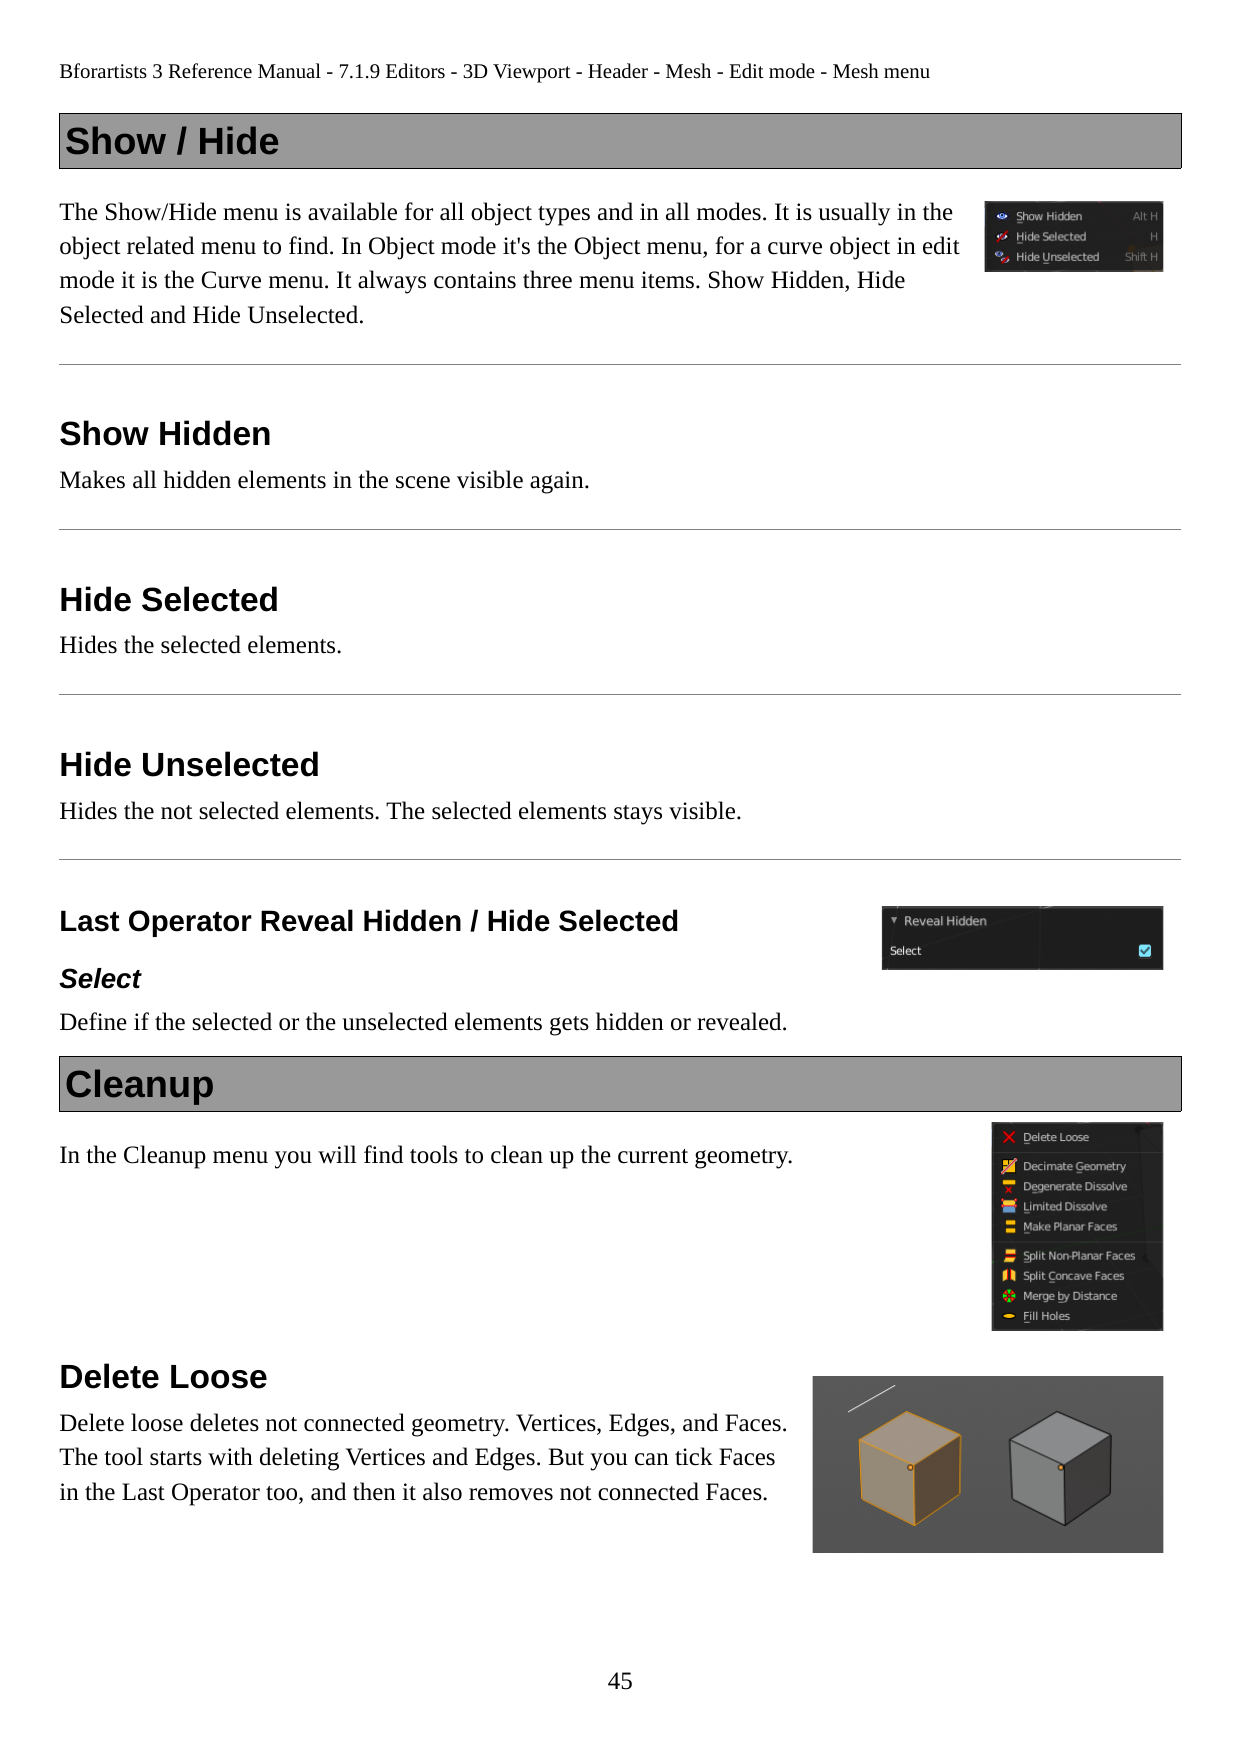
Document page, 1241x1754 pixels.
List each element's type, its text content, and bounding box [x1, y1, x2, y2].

text Delete loose deletes not connected geometry. Vertices, Edges, and Faces. The tool starts with deleting Vertices and Edges. But you can tick Faces in the Last Operator too, and then it also removes not connected Faces. [59, 1408, 812, 1506]
picture [881, 906, 1164, 970]
subtitle Hide Unselected [59, 744, 1181, 783]
subtitle Last Operator Reveal Hidden / Hide Selected [59, 903, 1181, 937]
text Define if the selected or the unselected elements gets hidden or revealed. [59, 1007, 1181, 1035]
picture [991, 1122, 1164, 1331]
subtitle Show Hidden [59, 414, 1181, 453]
subtitle Select [59, 962, 1181, 994]
table_header Show / Hide [60, 114, 1181, 168]
table_header Cleanup [60, 1057, 1181, 1111]
text In the Cleanup menu you will find tools to clean up the current geometry. [59, 1140, 991, 1168]
text Hides the not selected elements. The selected elements stays visible. [59, 796, 1181, 824]
picture [984, 201, 1164, 272]
text Makes all hidden elements in the scene visible again. [59, 465, 1181, 494]
text Hides the selected elements. [59, 631, 1181, 659]
picture [812, 1376, 1164, 1553]
text The Show/Hide menu is available for all object types and in all modes. It is usually in the object related menu to find. In Object mode it's the Object menu, for a curve object in edit mode it is the Curve menu. It always contains three menu items. Show Hidden, Hide Selected and Hide Unselected. [59, 197, 1181, 329]
subtitle Hide Selected [59, 579, 1181, 618]
subtitle Delete Loose [59, 1357, 1181, 1396]
